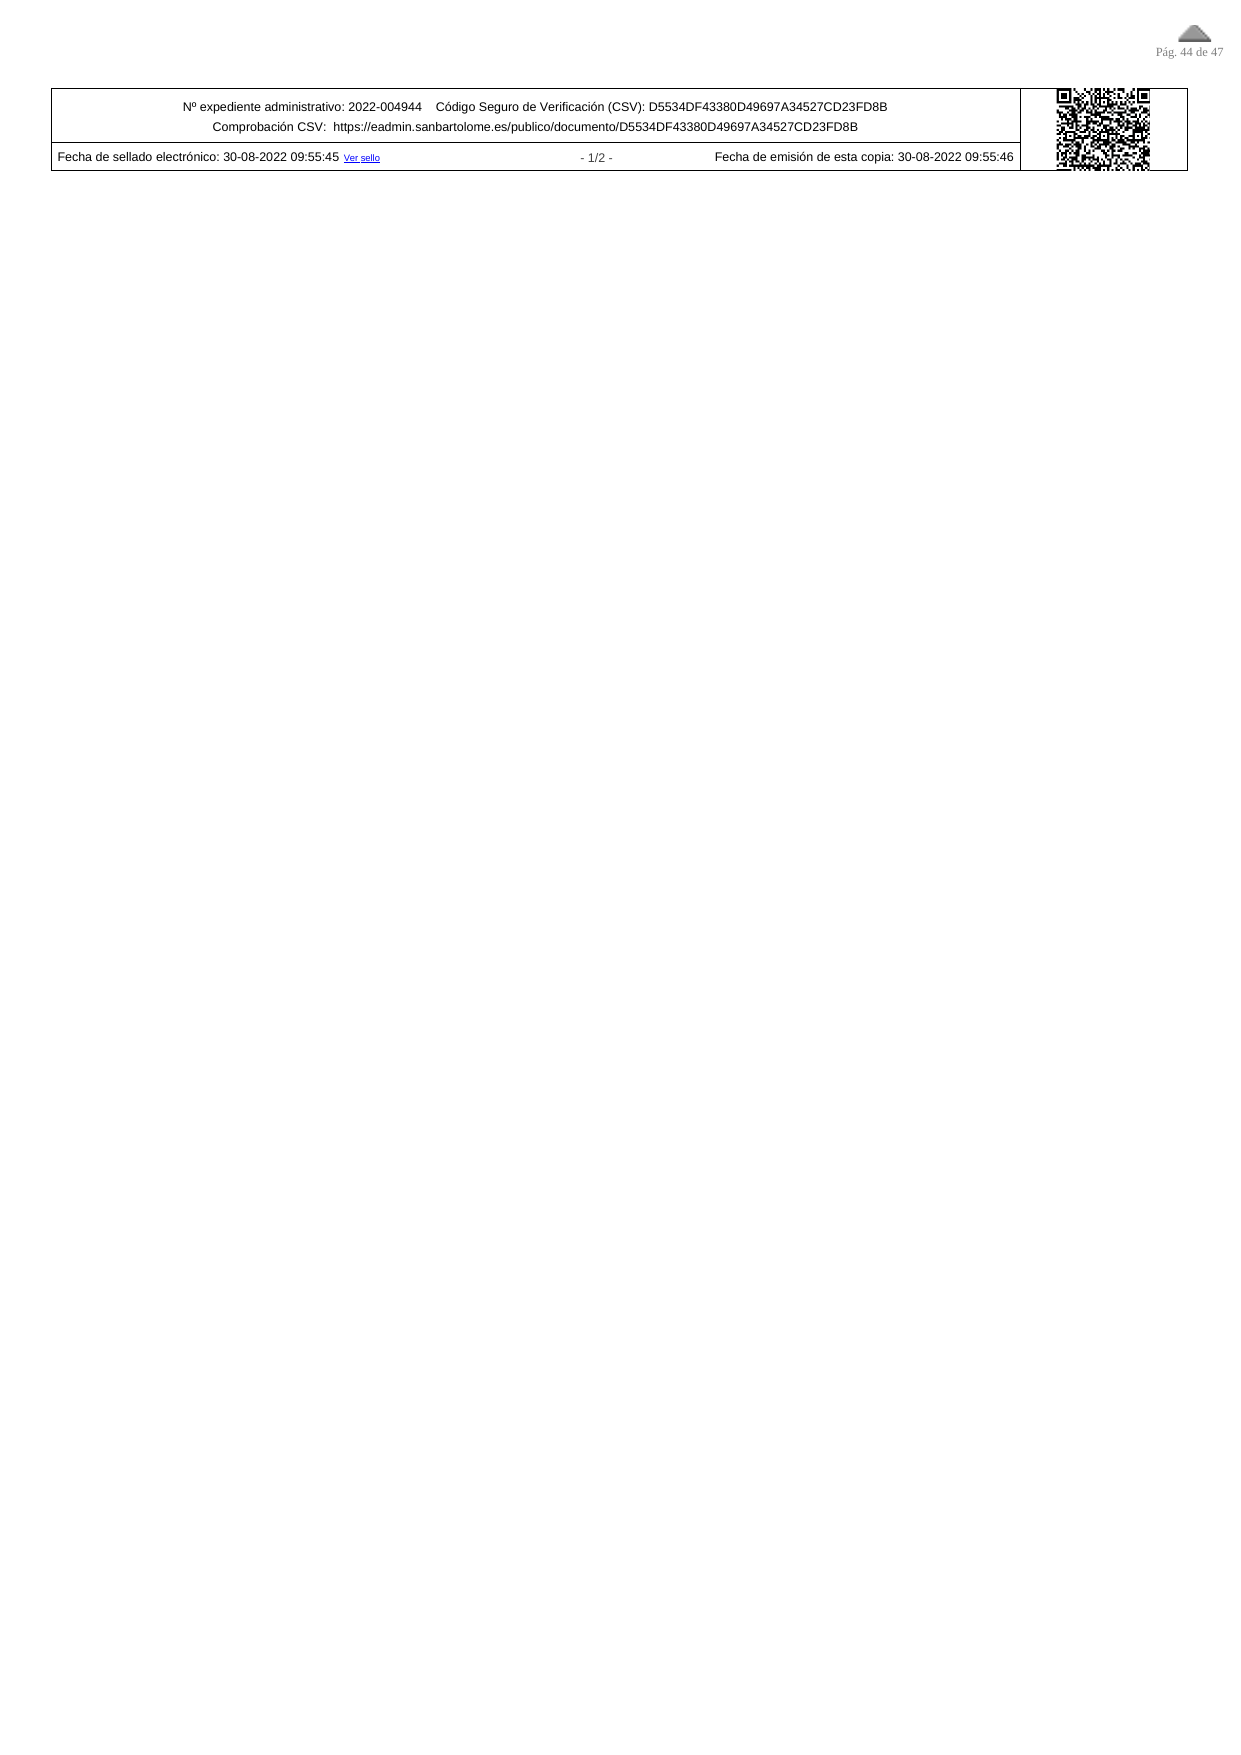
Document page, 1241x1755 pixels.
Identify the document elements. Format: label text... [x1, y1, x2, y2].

table_header [1150, 89, 1187, 170]
table_cell Fecha de sellado electrónico: 30-08-2022 09:55:45 Ver sello - 1/2 - Fecha de emisión de esta copia: 30-08-2022 09:55:46 [52, 143, 1020, 170]
picture [1177, 25, 1212, 42]
table_header [1021, 89, 1056, 170]
table_cell Nº expediente administrativo: 2022-004944 Código Seguro de Verificación (CSV): D5534DF43380D49697A34527CD23FD8B Comprobación CSV: https://eadmin.sanbartolome.es/publico/documento/D5534DF43380D49697A34527CD23FD8B [52, 89, 1020, 142]
picture [1056, 88, 1150, 171]
